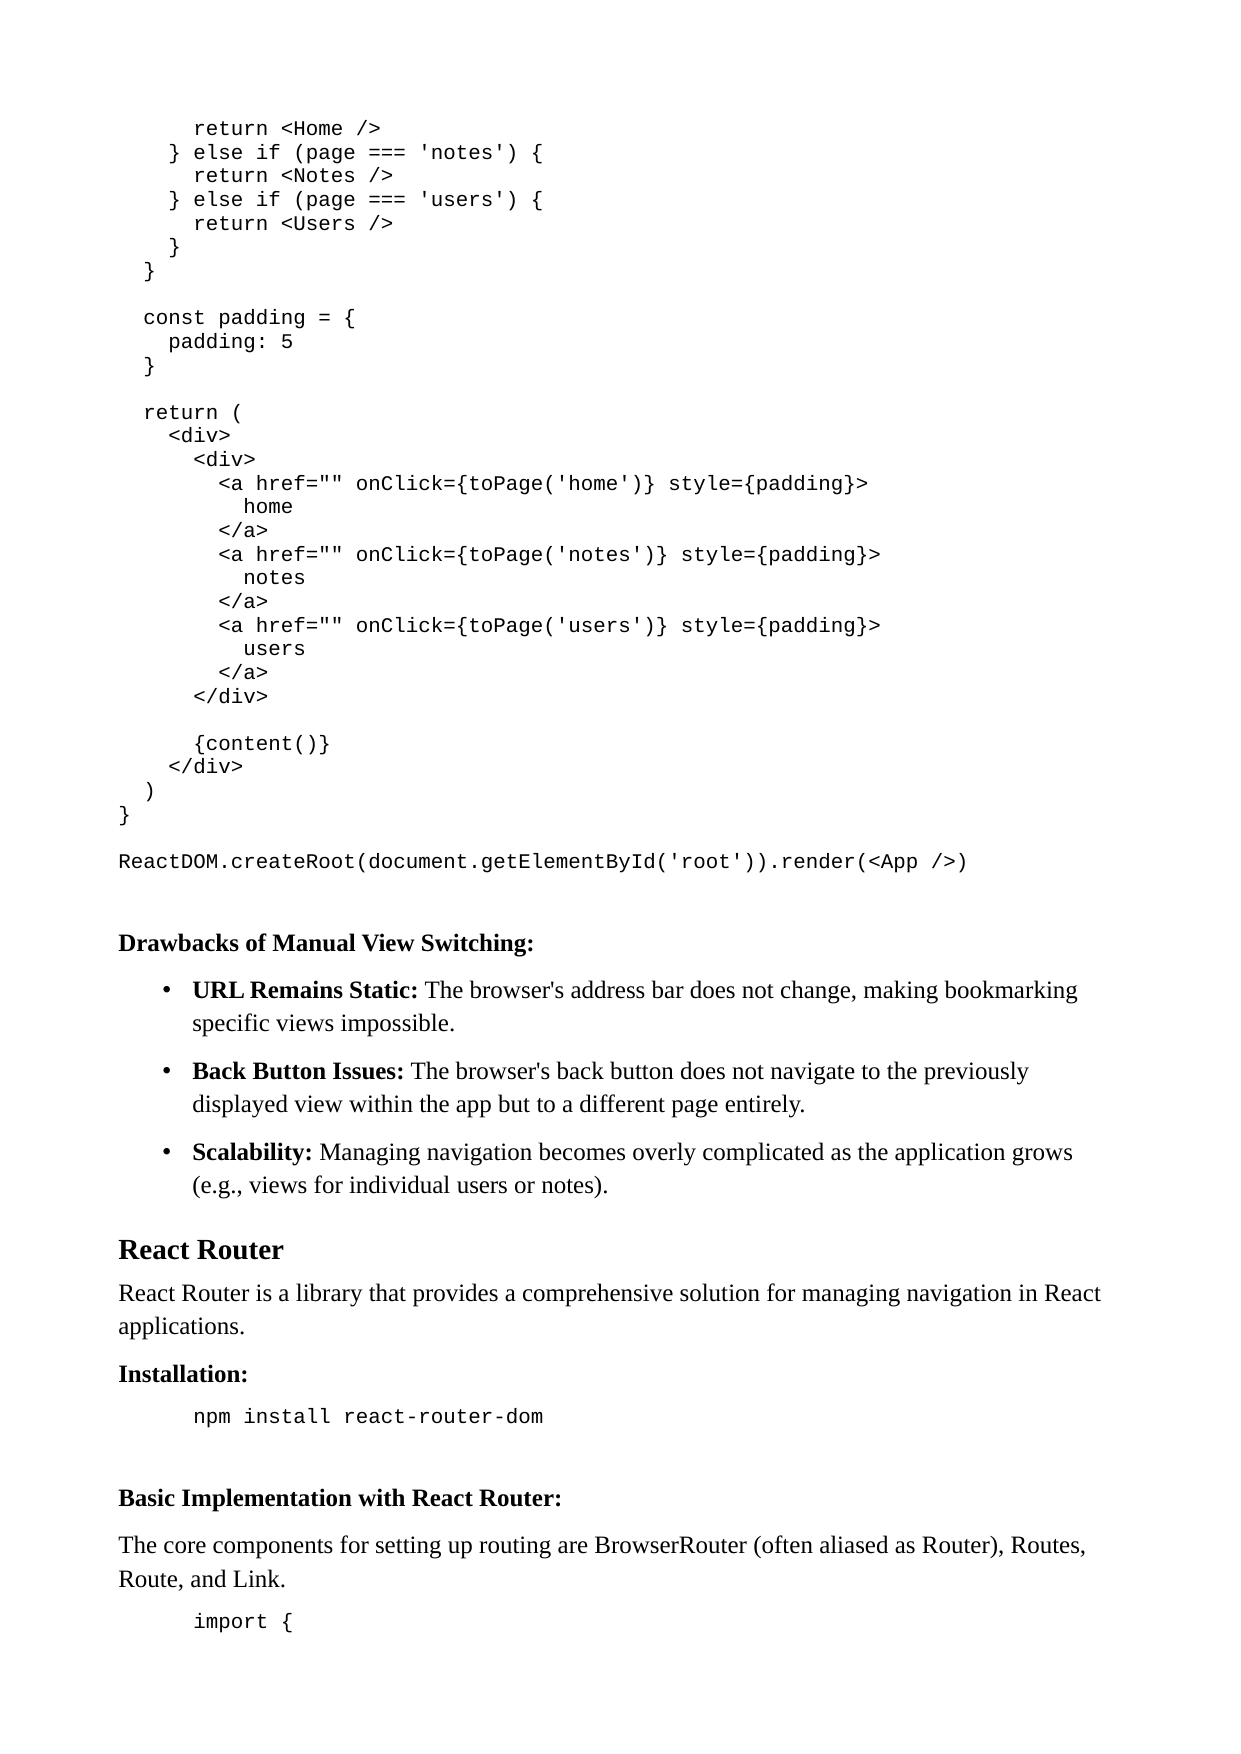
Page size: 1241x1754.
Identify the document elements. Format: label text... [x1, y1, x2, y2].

text <div> [118, 426, 1122, 449]
text } [118, 804, 1122, 827]
text <a href="" onClick={toPage('users')} style={padding}> [118, 615, 1122, 638]
text Drawbacks of Manual View Switching: [118, 928, 1122, 957]
text <div> [118, 449, 1122, 473]
list Back Button Issues: The browser's back button does not navigate to the previously displayed view within the app but to a different page entirely. [162, 1056, 1122, 1118]
text </a> [118, 662, 1122, 686]
text Installation: [118, 1359, 1122, 1387]
text return ( [118, 402, 1122, 426]
text ) [118, 780, 1122, 804]
text npm install react-router-dom [118, 1406, 1122, 1430]
text Basic Implementation with React Router: [118, 1483, 1122, 1512]
text </div> [118, 686, 1122, 709]
list URL Remains Static: The browser's address bar does not change, making bookmarking specific views impossible. [162, 976, 1122, 1037]
list Scalability: Managing navigation becomes overly complicated as the application grows (e.g., views for individual users or notes). [162, 1137, 1122, 1198]
text {content()} [118, 733, 1122, 757]
text </a> [118, 591, 1122, 615]
text import { [118, 1611, 1122, 1635]
text users [118, 638, 1122, 662]
text ReactDOM.createRoot(document.getElementById('root')).render(<App />) [118, 851, 1122, 875]
text notes [118, 567, 1122, 591]
text } [118, 236, 1122, 260]
text } else if (page === 'notes') { [118, 142, 1122, 165]
text const padding = { [118, 307, 1122, 331]
subtitle React Router [118, 1232, 1122, 1266]
text return <Notes /> [118, 165, 1122, 189]
text </a> [118, 520, 1122, 544]
text The core components for setting up routing are BrowserRouter (often aliased as Router), Routes, Route, and Link. [118, 1531, 1122, 1592]
text } [118, 354, 1122, 378]
text return <Home /> [118, 118, 1122, 142]
text home [118, 496, 1122, 520]
text <a href="" onClick={toPage('notes')} style={padding}> [118, 544, 1122, 567]
text } else if (page === 'users') { [118, 189, 1122, 213]
text </div> [118, 757, 1122, 780]
text <a href="" onClick={toPage('home')} style={padding}> [118, 473, 1122, 496]
text } [118, 260, 1122, 284]
text return <Users /> [118, 213, 1122, 236]
text padding: 5 [118, 331, 1122, 354]
text React Router is a library that provides a comprehensive solution for managing navigation in React applications. [118, 1278, 1122, 1340]
